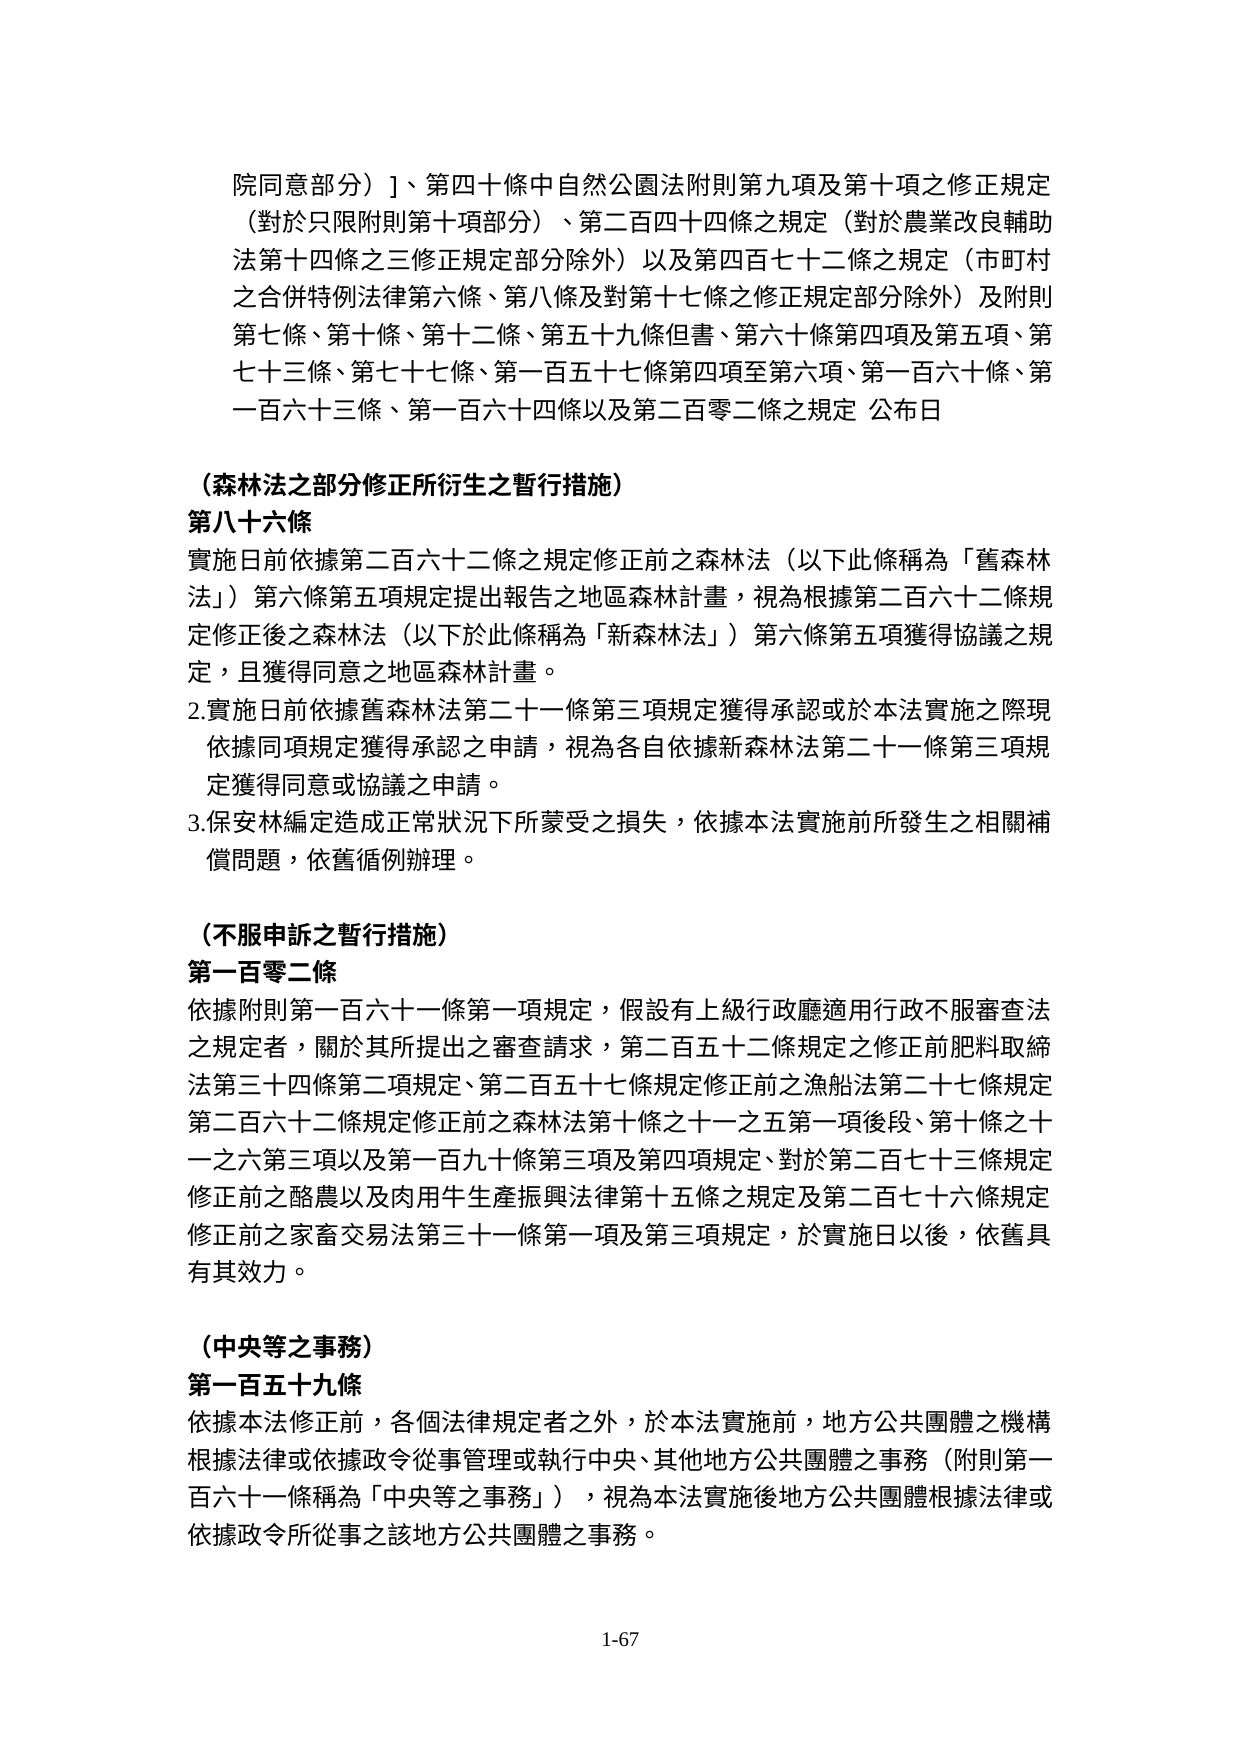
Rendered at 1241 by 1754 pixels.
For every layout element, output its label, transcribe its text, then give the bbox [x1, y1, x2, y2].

text 實施日前依據第二百六十二條之規定修正前之森林法（以下此條稱為「舊森林法」）第六條第五項規定提出報告之地區森林計畫，視為根據第二百六十二條規定修正後之森林法（以下於此條稱為「新森林法」）第六條第五項獲得協議之規定，且獲得同意之地區森林計畫。 [187, 539, 1053, 689]
text 第一百五十九條 [187, 1364, 1053, 1402]
text （中央等之事務） [187, 1327, 1053, 1364]
text 依據本法修正前，各個法律規定者之外，於本法實施前，地方公共團體之機構根據法律或依據政令從事管理或執行中央、其他地方公共團體之事務（附則第一百六十一條稱為「中央等之事務」），視為本法實施後地方公共團體根據法律或依據政令所從事之該地方公共團體之事務。 [187, 1402, 1053, 1552]
text （森林法之部分修正所衍生之暫行措施） [187, 464, 1053, 502]
text 2.實施日前依據舊森林法第二十一條第三項規定獲得承認或於本法實施之際現依據同項規定獲得承認之申請，視為各自依據新森林法第二十一條第三項規定獲得同意或協議之申請。 [187, 689, 1053, 802]
text 第一百零二條 [187, 952, 1053, 989]
text 3.保安林編定造成正常狀況下所蒙受之損失，依據本法實施前所發生之相關補償問題，依舊循例辦理。 [187, 802, 1053, 877]
text 依據附則第一百六十一條第一項規定，假設有上級行政廳適用行政不服審查法之規定者，關於其所提出之審查請求，第二百五十二條規定之修正前肥料取締法第三十四條第二項規定、第二百五十七條規定修正前之漁船法第二十七條規定、第二百六十二條規定修正前之森林法第十條之十一之五第一項後段、第十條之十一之六第三項以及第一百九十條第三項及第四項規定、對於第二百七十三條規定，修正前之酪農以及肉用牛生產振興法律第十五條之規定及第二百七十六條規定修正前之家畜交易法第三十一條第一項及第三項規定，於實施日以後，依舊具有其效力。 [187, 989, 1053, 1289]
text 第八十六條 [187, 502, 1053, 539]
text （不服申訴之暫行措施） [187, 914, 1053, 952]
text 院同意部分）]、第四十條中自然公園法附則第九項及第十項之修正規定（對於只限附則第十項部分）、第二百四十四條之規定（對於農業改良輔助法第十四條之三修正規定部分除外）以及第四百七十二條之規定（市町村之合併特例法律第六條、第八條及對第十七條之修正規定部分除外）及附則第七條、第十條、第十二條、第五十九條但書、第六十條第四項及第五項、第七十三條、第七十七條、第一百五十七條第四項至第六項、第一百六十條、第一百六十三條、第一百六十四條以及第二百零二條之規定 公布日 [187, 164, 1053, 427]
